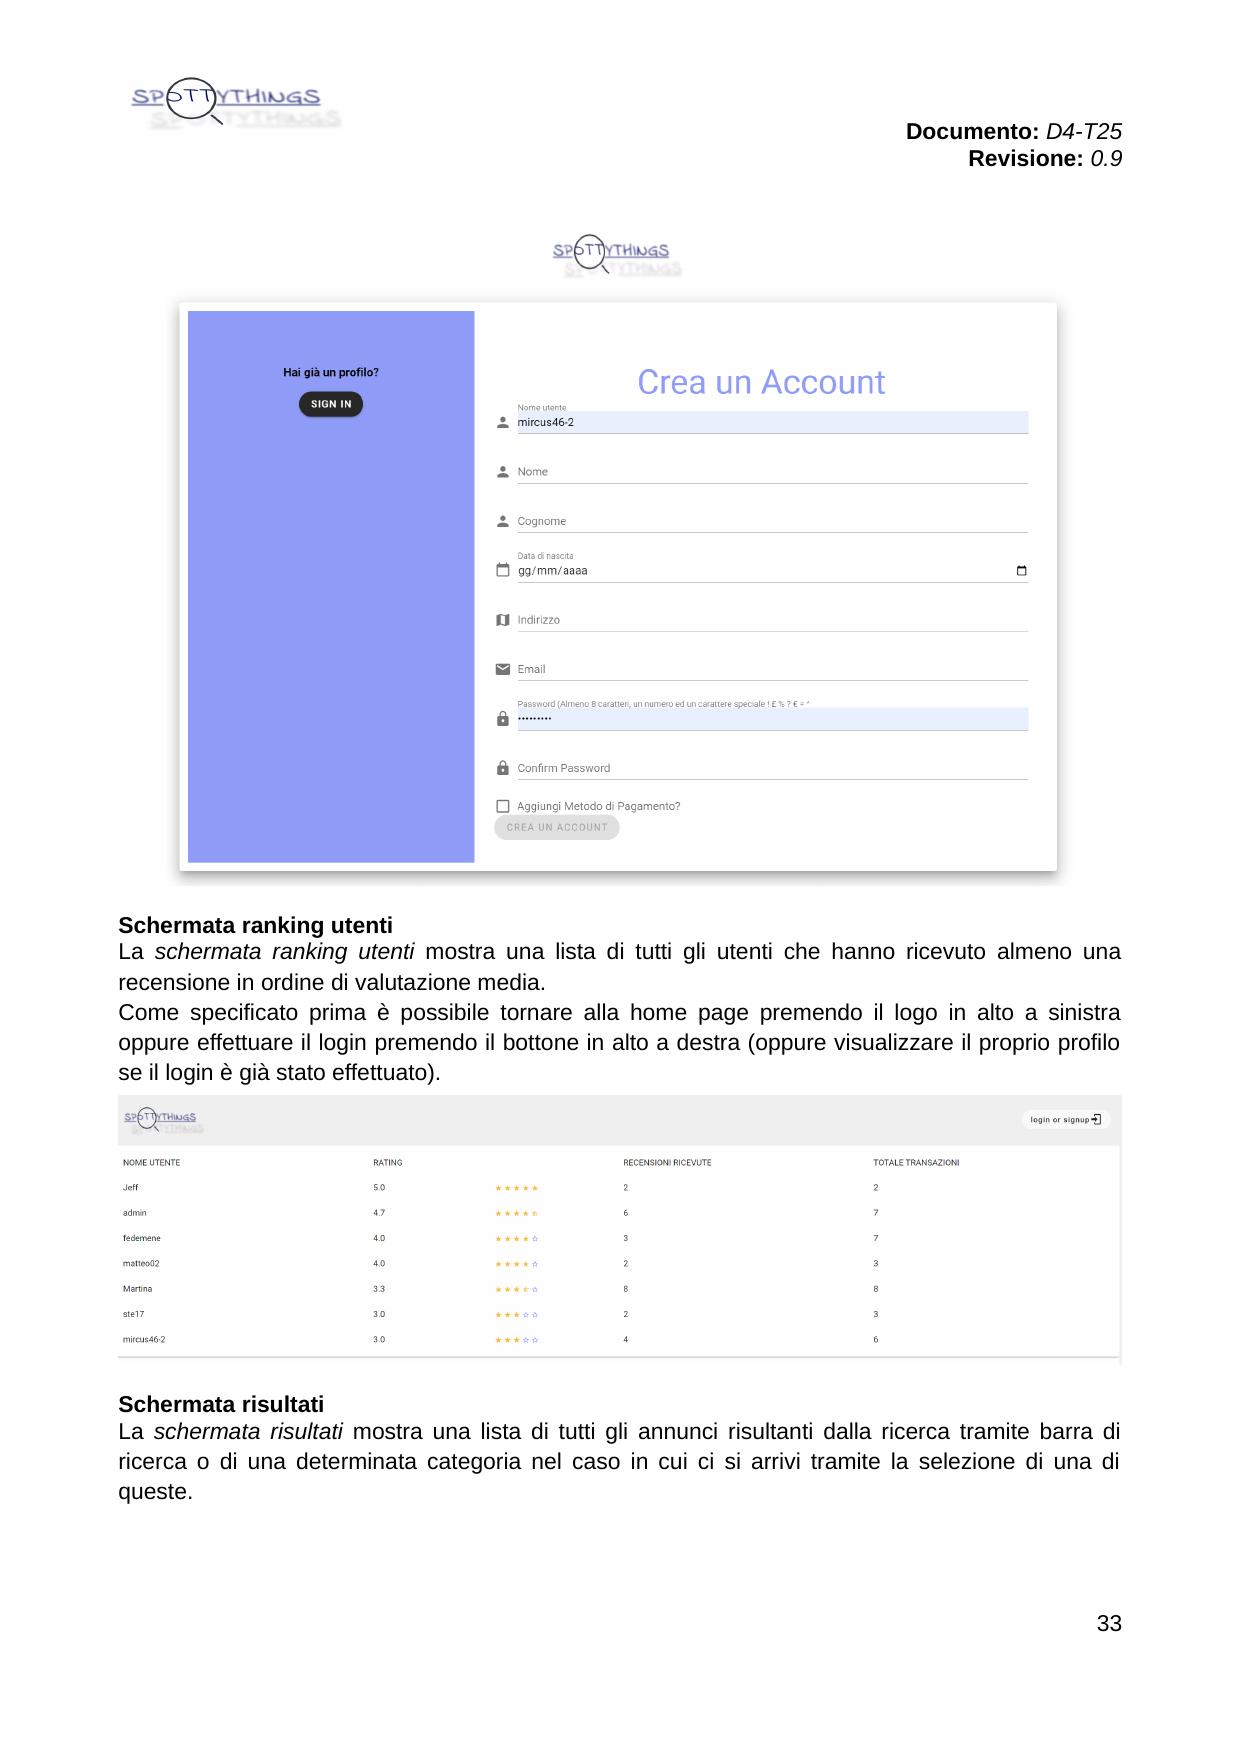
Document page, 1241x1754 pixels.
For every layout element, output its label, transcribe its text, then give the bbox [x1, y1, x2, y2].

text Schermata ranking utenti [118, 912, 1122, 938]
picture [165, 225, 1075, 886]
text Schermata risultati [118, 1391, 1122, 1418]
text La schermata ranking utenti mostra una lista di tutti gli utenti che hanno ricevuto almeno una recensione in ordine di valutazione media. [118, 938, 1122, 995]
text Come specificato prima è possibile tornare alla home page premendo il logo in alto a sinistra oppure effettuare il login premendo il bottone in alto a destra (oppure visualizzare il proprio profilo se il login è già stato effettuato). [118, 999, 1122, 1085]
picture [123, 73, 345, 156]
text La schermata risultati mostra una lista di tutti gli annunci risultanti dalla ricerca tramite barra di ricerca o di una determinata categoria nel caso in cui ci si arrivi tramite la selezione di una di queste. [118, 1418, 1122, 1504]
picture [118, 1095, 1123, 1365]
